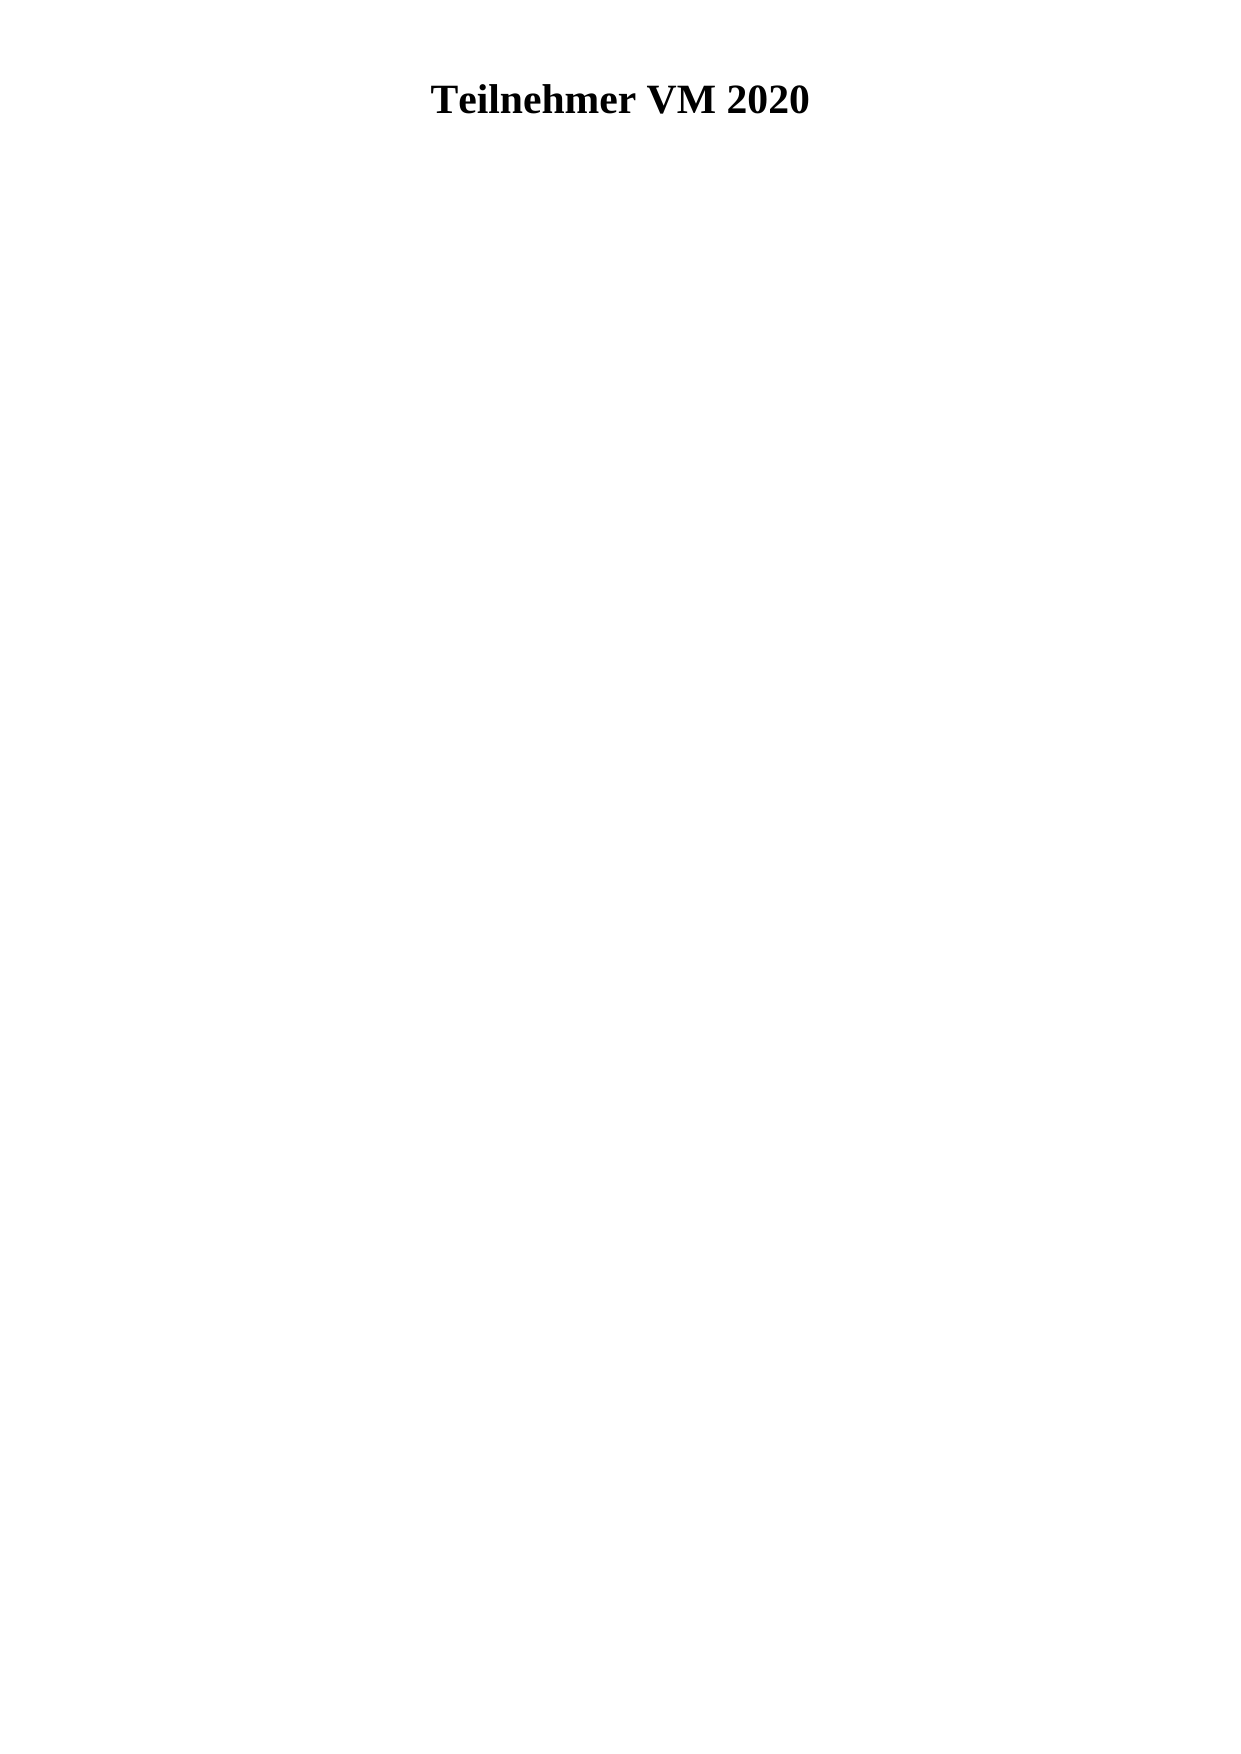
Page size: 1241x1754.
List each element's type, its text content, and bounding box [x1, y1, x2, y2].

subtitle Teilnehmer VM 2020 [75, 75, 1165, 123]
